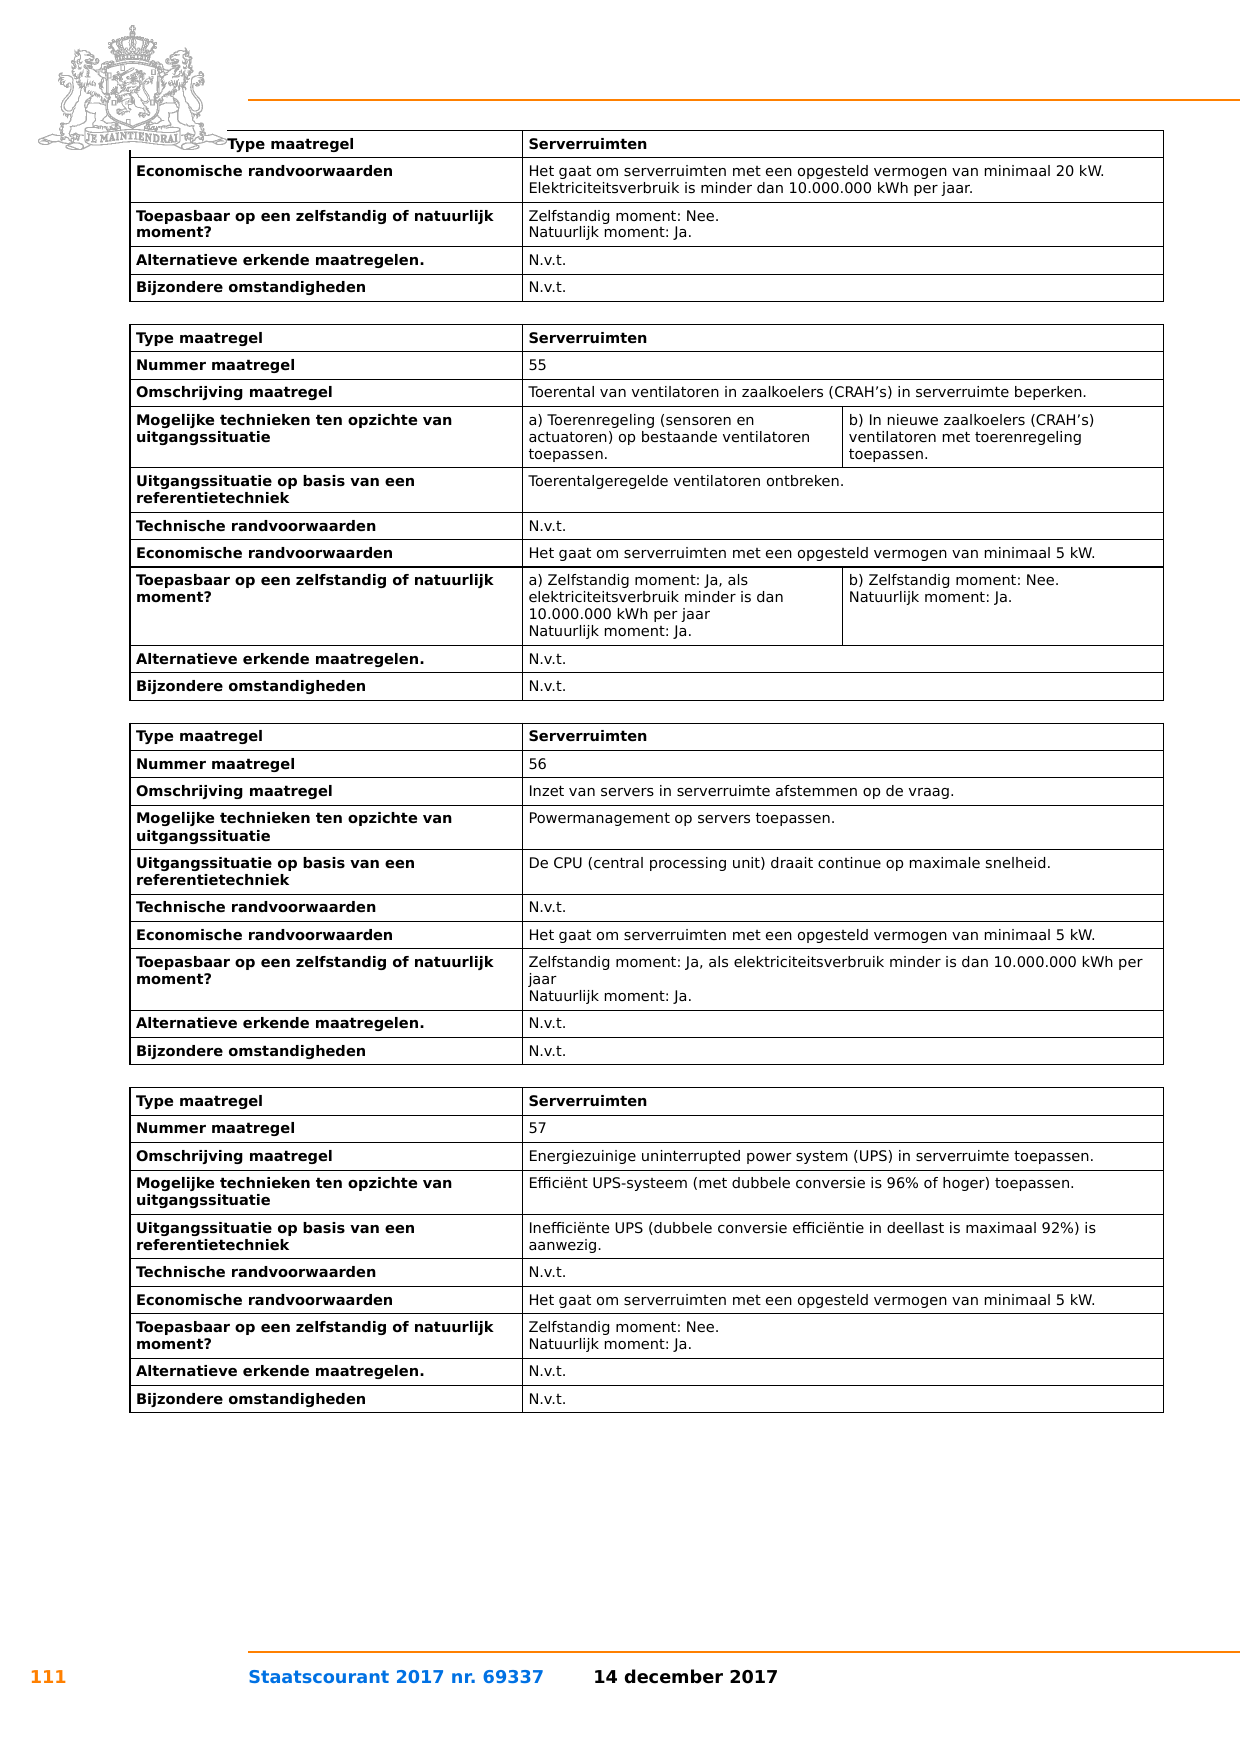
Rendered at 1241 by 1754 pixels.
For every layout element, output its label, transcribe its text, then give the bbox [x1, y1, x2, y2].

table_cell N.v.t. [523, 646, 1163, 672]
table_cell N.v.t. [523, 1259, 1163, 1286]
table_cell b) In nieuwe zaalkoelers (CRAH’s) ventilatoren met toerenregeling toepassen. [843, 407, 1163, 467]
table_cell Nummer maatregel [131, 751, 522, 777]
table_cell Alternatieve erkende maatregelen. [131, 1011, 522, 1037]
table_cell Zelfstandig moment: Nee. Natuurlijk moment: Ja. [523, 1314, 1163, 1357]
table_cell Energiezuinige uninterrupted power system (UPS) in serverruimte toepassen. [523, 1143, 1163, 1169]
table_cell a) Zelfstandig moment: Ja, als elektriciteitsverbruik minder is dan 10.000.000 kWh per jaar Natuurlijk moment: Ja. [523, 568, 842, 645]
table_cell Omschrijving maatregel [131, 380, 522, 406]
table_cell N.v.t. [523, 895, 1163, 921]
table_cell Toerental van ventilatoren in zaalkoelers (CRAH’s) in serverruimte beperken. [523, 380, 1163, 406]
table_cell 55 [523, 352, 1163, 378]
table_cell Inzet van servers in serverruimte afstemmen op de vraag. [523, 778, 1163, 805]
table_cell Uitgangssituatie op basis van een referentietechniek [131, 1215, 522, 1258]
table_cell N.v.t. [523, 275, 1163, 301]
table_cell Technische randvoorwaarden [131, 895, 522, 921]
table_header Type maatregel [131, 1088, 522, 1115]
table_cell N.v.t. [523, 1011, 1163, 1037]
table_cell Economische randvoorwaarden [131, 540, 522, 566]
table_cell Technische randvoorwaarden [131, 1259, 522, 1286]
table_cell Toepasbaar op een zelfstandig of natuurlijk moment? [131, 568, 522, 645]
table_cell Nummer maatregel [131, 352, 522, 378]
table_cell Toepasbaar op een zelfstandig of natuurlijk moment? [131, 1314, 522, 1357]
table_cell a) Toerenregeling (sensoren en actuatoren) op bestaande ventilatoren toepassen. [523, 407, 842, 467]
table_cell Toepasbaar op een zelfstandig of natuurlijk moment? [131, 949, 522, 1009]
table_cell Het gaat om serverruimten met een opgesteld vermogen van minimaal 5 kW. [523, 540, 1163, 566]
table_cell Technische randvoorwaarden [131, 513, 522, 539]
table_cell Bijzondere omstandigheden [131, 673, 522, 699]
table_cell Nummer maatregel [131, 1116, 522, 1142]
table_cell Toepasbaar op een zelfstandig of natuurlijk moment? [131, 203, 522, 246]
table_cell Mogelijke technieken ten opzichte van uitgangssituatie [131, 806, 522, 849]
table_header Type maatregel [131, 724, 522, 750]
table_cell Uitgangssituatie op basis van een referentietechniek [131, 850, 522, 893]
table_cell Het gaat om serverruimten met een opgesteld vermogen van minimaal 5 kW. [523, 922, 1163, 948]
table_cell Zelfstandig moment: Ja, als elektriciteitsverbruik minder is dan 10.000.000 kWh per jaar Natuurlijk moment: Ja. [523, 949, 1163, 1009]
table_cell N.v.t. [523, 1038, 1163, 1064]
table_cell Bijzondere omstandigheden [131, 1038, 522, 1064]
table_cell Het gaat om serverruimten met een opgesteld vermogen van minimaal 20 kW. Elektriciteitsverbruik is minder dan 10.000.000 kWh per jaar. [523, 158, 1163, 202]
table_cell 56 [523, 751, 1163, 777]
table_cell b) Zelfstandig moment: Nee. Natuurlijk moment: Ja. [843, 568, 1163, 645]
table_cell Economische randvoorwaarden [131, 922, 522, 948]
table_cell Mogelijke technieken ten opzichte van uitgangssituatie [131, 1171, 522, 1214]
table_cell Alternatieve erkende maatregelen. [131, 646, 522, 672]
table_cell N.v.t. [523, 247, 1163, 273]
table_cell N.v.t. [523, 1359, 1163, 1385]
table_cell N.v.t. [523, 673, 1163, 699]
table_cell Inefficiënte UPS (dubbele conversie efficiëntie in deellast is maximaal 92%) is aanwezig. [523, 1215, 1163, 1258]
table_cell Alternatieve erkende maatregelen. [131, 1359, 522, 1385]
table_cell N.v.t. [523, 1386, 1163, 1412]
table_cell Bijzondere omstandigheden [131, 1386, 522, 1412]
table_cell Economische randvoorwaarden [131, 158, 522, 202]
table_cell Het gaat om serverruimten met een opgesteld vermogen van minimaal 5 kW. [523, 1287, 1163, 1313]
table_cell Toerentalgeregelde ventilatoren ontbreken. [523, 468, 1163, 512]
table_cell Bijzondere omstandigheden [131, 275, 522, 301]
table_header Serverruimten [523, 325, 1163, 351]
table_cell Alternatieve erkende maatregelen. [131, 247, 522, 273]
table_cell Mogelijke technieken ten opzichte van uitgangssituatie [131, 407, 522, 467]
table_cell Omschrijving maatregel [131, 1143, 522, 1169]
table_cell Efficiënt UPS-systeem (met dubbele conversie is 96% of hoger) toepassen. [523, 1171, 1163, 1214]
table_cell 57 [523, 1116, 1163, 1142]
table_cell Omschrijving maatregel [131, 778, 522, 805]
table_header Serverruimten [523, 724, 1163, 750]
table_cell Economische randvoorwaarden [131, 1287, 522, 1313]
table_cell De CPU (central processing unit) draait continue op maximale snelheid. [523, 850, 1163, 893]
table_header Type maatregel [131, 325, 522, 351]
picture [38, 25, 227, 150]
table_cell Uitgangssituatie op basis van een referentietechniek [131, 468, 522, 512]
table_header Serverruimten [523, 1088, 1163, 1115]
table_cell N.v.t. [523, 513, 1163, 539]
table_header Serverruimten [523, 131, 1163, 157]
table_header Type maatregel [131, 131, 522, 157]
table_cell Powermanagement op servers toepassen. [523, 806, 1163, 849]
table_cell Zelfstandig moment: Nee. Natuurlijk moment: Ja. [523, 203, 1163, 246]
